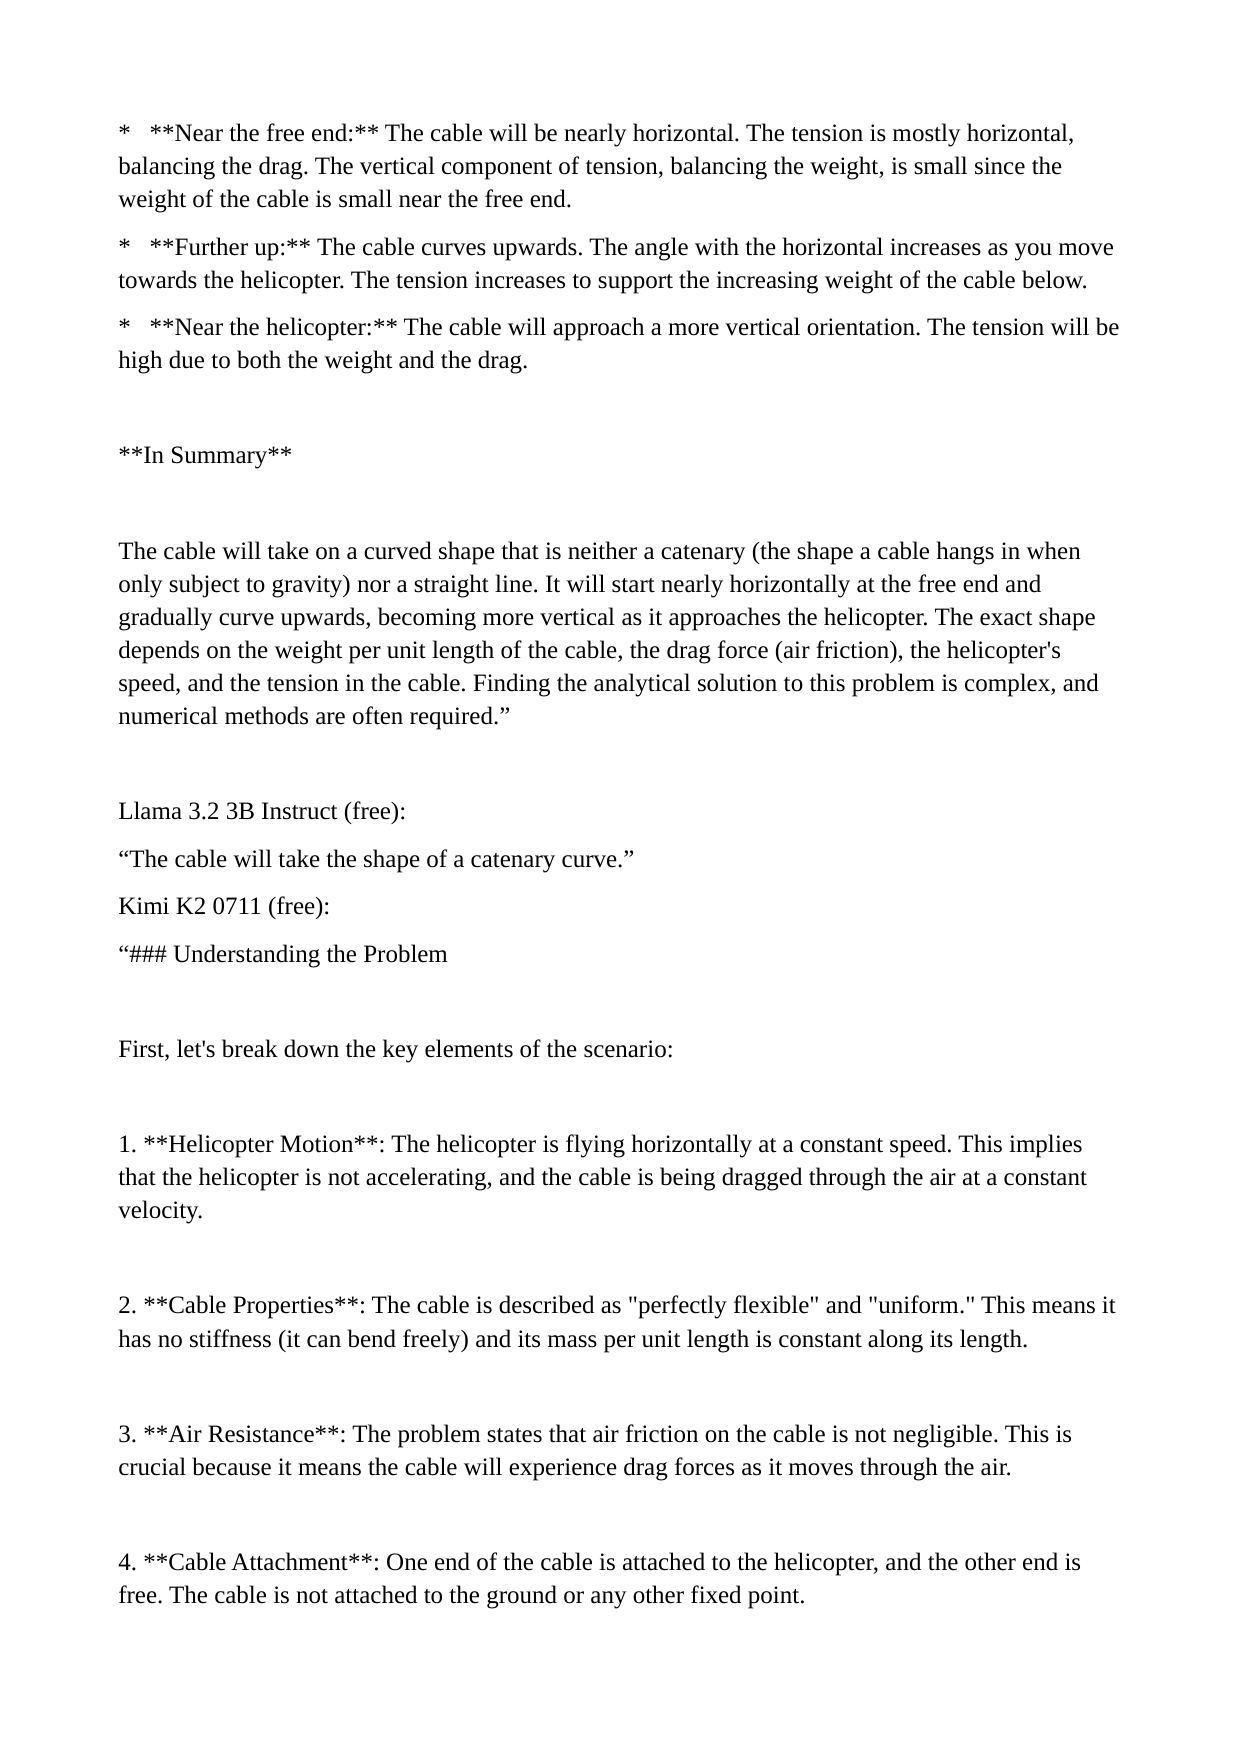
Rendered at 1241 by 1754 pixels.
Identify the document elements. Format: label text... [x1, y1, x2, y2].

text 4. **Cable Attachment**: One end of the cable is attached to the helicopter, and the other end is free. The cable is not attached to the ground or any other fixed point. [118, 1547, 1122, 1609]
text * **Near the helicopter:** The cable will approach a more vertical orientation. The tension will be high due to both the weight and the drag. [118, 312, 1122, 374]
text 3. **Air Resistance**: The problem states that air friction on the cable is not negligible. This is crucial because it means the cable will experience drag forces as it moves through the air. [118, 1419, 1122, 1481]
text * **Near the free end:** The cable will be nearly horizontal. The tension is mostly horizontal, balancing the drag. The vertical component of tension, balancing the weight, is small since the weight of the cable is small near the free end. [118, 118, 1122, 213]
text Llama 3.2 3B Instruct (free): [118, 796, 1122, 825]
text The cable will take on a curved shape that is neither a catenary (the shape a cable hangs in when only subject to gravity) nor a straight line. It will start nearly horizontally at the free end and gradually curve upwards, becoming more vertical as it approaches the helicopter. The exact shape depends on the weight per unit length of the cable, the drag force (air friction), the helicopter's speed, and the tension in the cable. Finding the analytical solution to this problem is complex, and numerical methods are often required.” [118, 536, 1122, 730]
text 2. **Cable Properties**: The cable is described as "perfectly flexible" and "uniform." This means it has no stiffness (it can bend freely) and its mass per unit length is constant along its length. [118, 1291, 1122, 1352]
text 1. **Helicopter Motion**: The helicopter is flying horizontally at a constant speed. This implies that the helicopter is not accelerating, and the cable is being dragged through the air at a constant velocity. [118, 1129, 1122, 1224]
text * **Further up:** The cable curves upwards. The angle with the horizontal increases as you move towards the helicopter. The tension increases to support the increasing weight of the cable below. [118, 232, 1122, 293]
text **In Summary** [118, 441, 1122, 469]
text Kimi K2 0711 (free): [118, 891, 1122, 920]
text First, let's break down the key elements of the scenario: [118, 1034, 1122, 1063]
text “The cable will take the shape of a catenary curve.” [118, 844, 1122, 872]
text “### Understanding the Problem [118, 939, 1122, 968]
